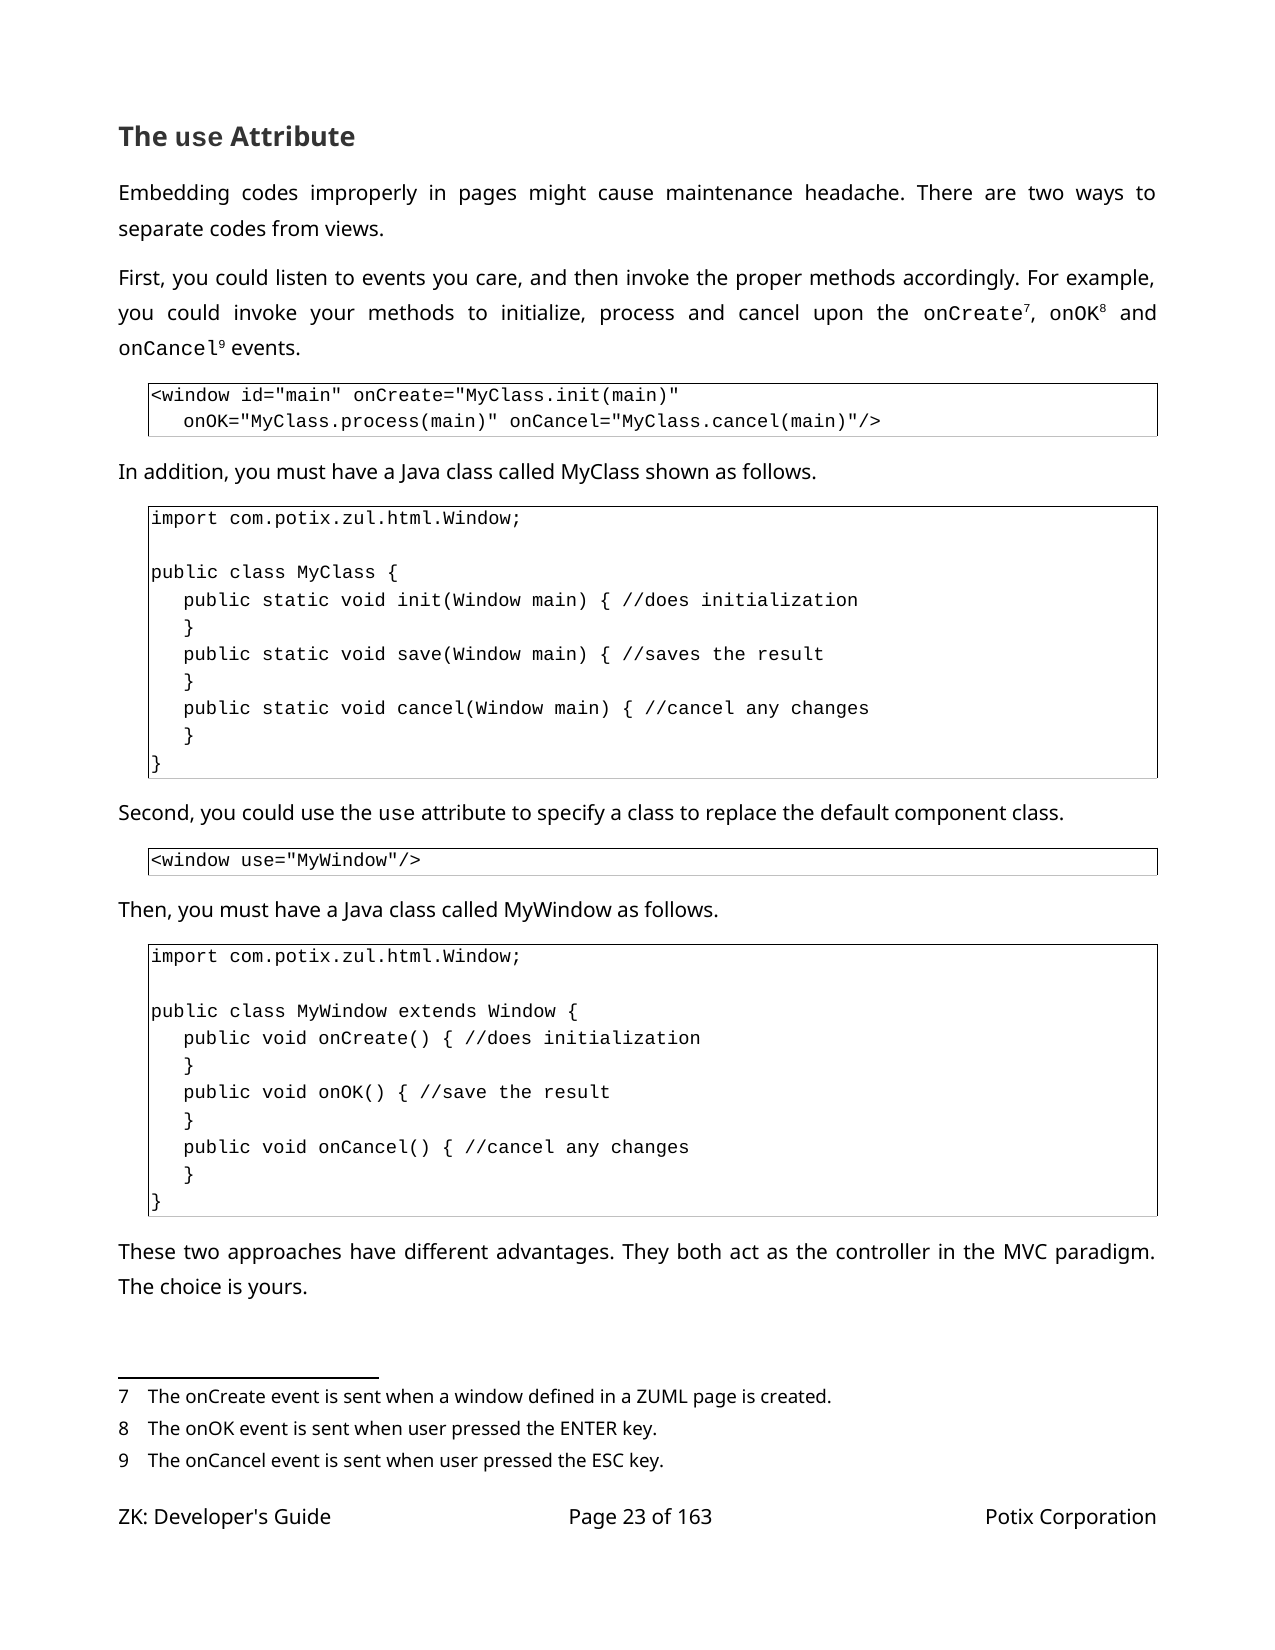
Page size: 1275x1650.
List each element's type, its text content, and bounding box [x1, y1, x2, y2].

text import com.potix.zul.html.Window; [149, 507, 1157, 530]
text First, you could listen to events you care, and then invoke the proper methods accordingly. For example, you could invoke your methods to initialize, process and cancel upon the onCreate, onOK and onCancel events. [118, 263, 1157, 362]
text } [149, 1189, 1157, 1216]
text } [149, 751, 1157, 778]
text public void onCreate() { //does initialization [149, 1026, 1157, 1050]
text public class MyClass { [149, 560, 1157, 584]
text Embedding codes improperly in pages might cause maintenance headache. There are two ways to separate codes from views. [118, 178, 1157, 242]
text public void onCancel() { //cancel any changes [149, 1135, 1157, 1159]
text <window id="main" onCreate="MyClass.init(main)" onOK="MyClass.process(main)" onCancel="MyClass.cancel(main)"/> [149, 384, 1157, 436]
text These two approaches have different advantages. They both act as the controller in the MVC paradigm. The choice is yours. [118, 1237, 1157, 1300]
text The onOK event is sent when user pressed the ENTER key. [118, 1416, 1157, 1441]
text } [149, 614, 1157, 639]
text } [149, 723, 1157, 748]
text In addition, you must have a Java class called MyClass shown as follows. [118, 457, 1157, 485]
text The onCreate event is sent when a window defined in a ZUML page is created. [118, 1384, 1157, 1409]
text } [149, 1162, 1157, 1186]
text Then, you must have a Java class called MyWindow as follows. [118, 896, 1157, 924]
text public class MyWindow extends Window { [149, 999, 1157, 1023]
text public void onOK() { //save the result [149, 1080, 1157, 1104]
text public static void cancel(Window main) { //cancel any changes [149, 696, 1157, 720]
subtitle The use Attribute [118, 118, 1157, 155]
text } [149, 669, 1157, 693]
text import com.potix.zul.html.Window; [149, 945, 1157, 969]
text <window use="MyWindow"/> [149, 849, 1157, 875]
text The onCancel event is sent when user pressed the ESC key. [118, 1447, 1157, 1473]
text } [149, 1107, 1157, 1132]
text Second, you could use the use attribute to specify a class to replace the default component class. [118, 798, 1157, 827]
text } [149, 1053, 1157, 1077]
text public static void init(Window main) { //does initialization [149, 587, 1157, 612]
text public static void save(Window main) { //saves the result [149, 642, 1157, 666]
